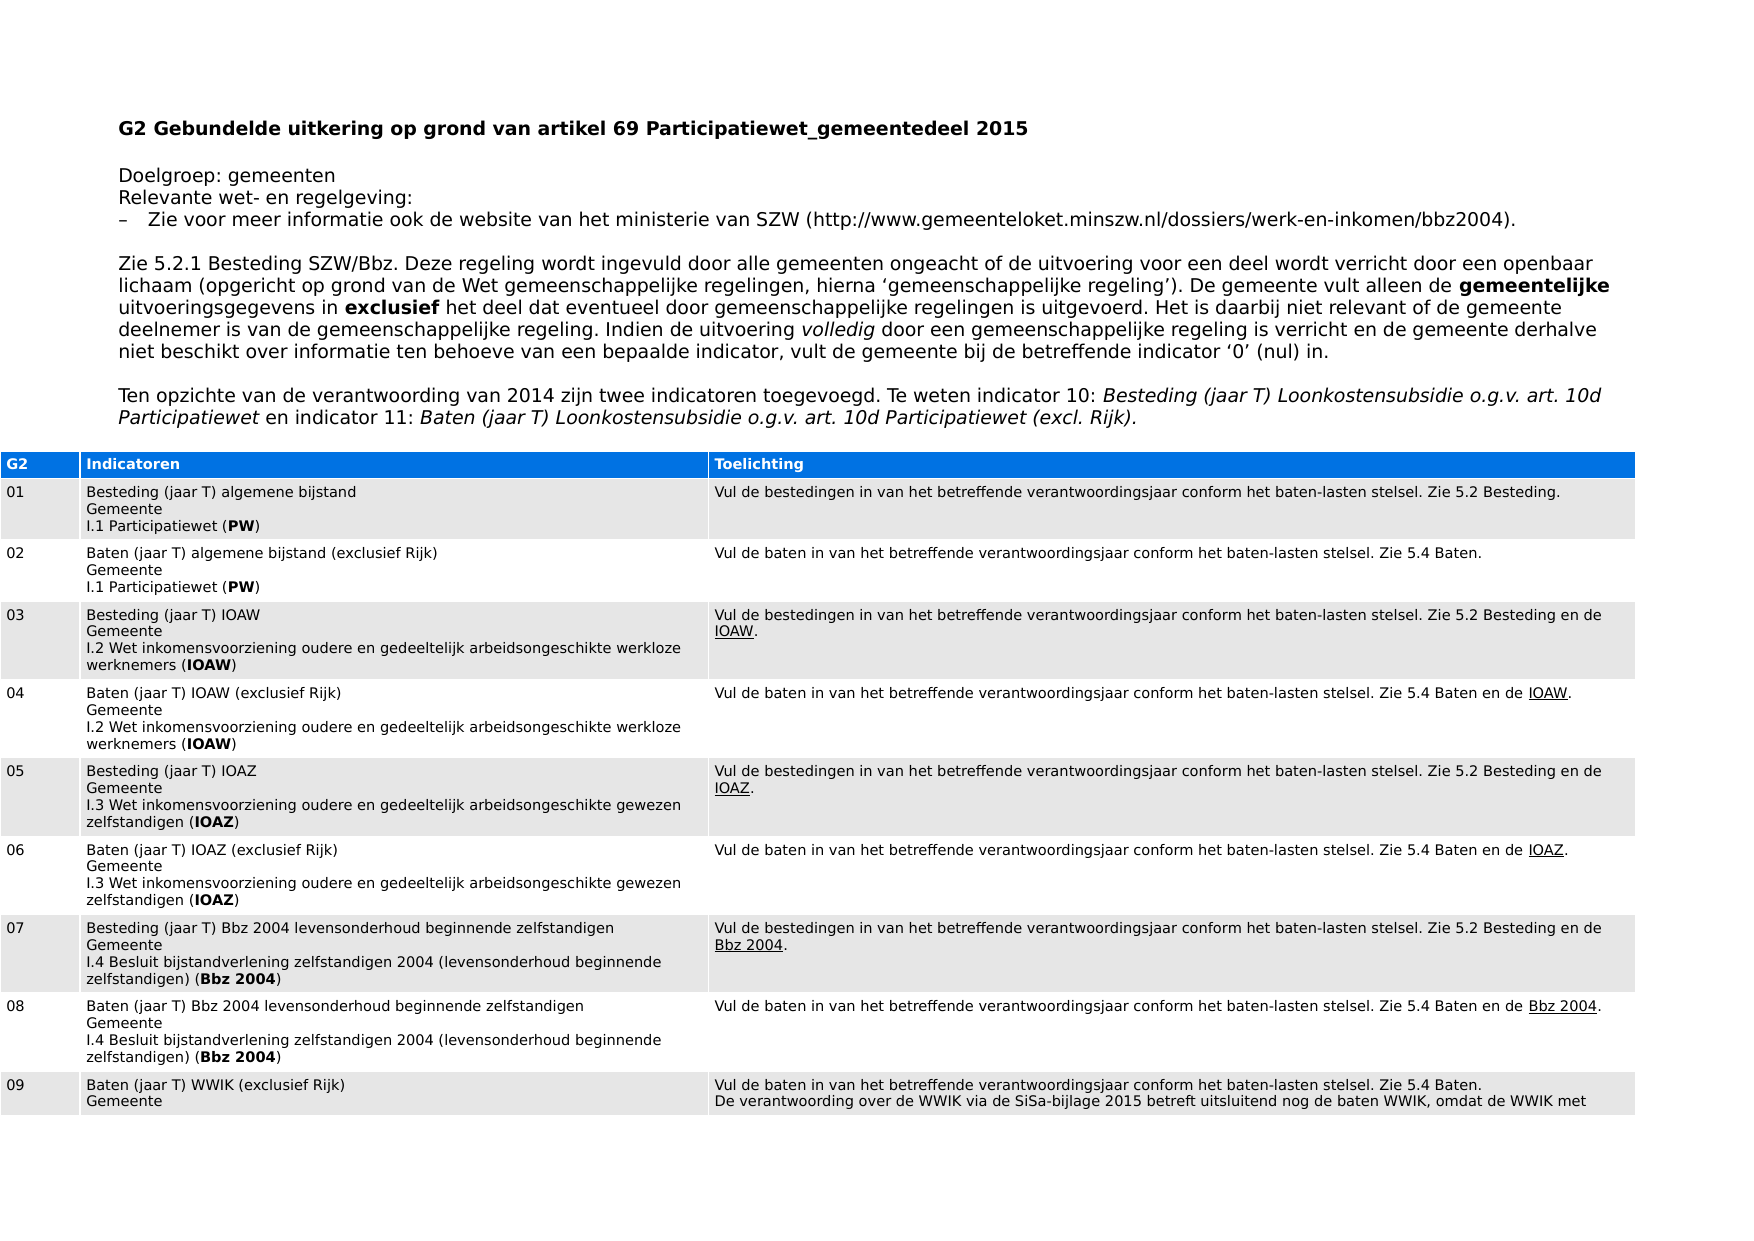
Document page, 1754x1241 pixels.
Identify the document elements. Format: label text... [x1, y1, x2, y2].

table_header Indicatoren [81, 452, 708, 478]
table_cell Vul de baten in van het betreffende verantwoordingsjaar conform het baten-lasten stelsel. Zie 5.4 Baten en de IOAZ. [709, 837, 1635, 914]
table_cell 08 [1, 993, 79, 1071]
text Doelgroep: gemeenten [118, 165, 1636, 187]
table_cell 03 [1, 602, 79, 679]
text Relevante wet- en regelgeving: [118, 187, 1636, 209]
table_cell Besteding (jaar T) Bbz 2004 levensonderhoud beginnende zelfstandigen Gemeente I.4 Besluit bijstandverlening zelfstandigen 2004 (levensonderhoud beginnende zelfstandigen) (Bbz 2004) [81, 915, 708, 992]
table_cell 04 [1, 680, 79, 757]
table_cell 06 [1, 837, 79, 914]
table_cell Vul de bestedingen in van het betreffende verantwoordingsjaar conform het baten-lasten stelsel. Zie 5.2 Besteding. [709, 479, 1635, 539]
table_cell Vul de baten in van het betreffende verantwoordingsjaar conform het baten-lasten stelsel. Zie 5.4 Baten en de Bbz 2004. [709, 993, 1635, 1071]
table_cell Vul de baten in van het betreffende verantwoordingsjaar conform het baten-lasten stelsel. Zie 5.4 Baten. [709, 540, 1635, 601]
table_cell 07 [1, 915, 79, 992]
table_cell Vul de bestedingen in van het betreffende verantwoordingsjaar conform het baten-lasten stelsel. Zie 5.2 Besteding en de IOAZ. [709, 758, 1635, 836]
table_cell 09 [1, 1072, 79, 1115]
table_cell Besteding (jaar T) IOAZ Gemeente I.3 Wet inkomensvoorziening oudere en gedeeltelijk arbeidsongeschikte gewezen zelfstandigen (IOAZ) [81, 758, 708, 836]
table_cell Vul de baten in van het betreffende verantwoordingsjaar conform het baten-lasten stelsel. Zie 5.4 Baten. De verantwoording over de WWIK via de SiSa-bijlage 2015 betreft uitsluitend nog de baten WWIK, omdat de WWIK met [709, 1072, 1635, 1115]
table_cell 01 [1, 479, 79, 539]
text Zie 5.2.1 Besteding SZW/Bbz. Deze regeling wordt ingevuld door alle gemeenten ongeacht of de uitvoering voor een deel wordt verricht door een openbaar lichaam (opgericht op grond van de Wet gemeenschappelijke regelingen, hierna ‘gemeenschappelijke regeling’). De gemeente vult alleen de gemeentelijke uitvoeringsgegevens in exclusief het deel dat eventueel door gemeenschappelijke regelingen is uitgevoerd. Het is daarbij niet relevant of de gemeente deelnemer is van de gemeenschappelijke regeling. Indien de uitvoering volledig door een gemeenschappelijke regeling is verricht en de gemeente derhalve niet beschikt over informatie ten behoeve van een bepaalde indicator, vult de gemeente bij de betreffende indicator ‘0’ (nul) in. [118, 253, 1636, 363]
table_cell Baten (jaar T) IOAZ (exclusief Rijk) Gemeente I.3 Wet inkomensvoorziening oudere en gedeeltelijk arbeidsongeschikte gewezen zelfstandigen (IOAZ) [81, 837, 708, 914]
table_cell Besteding (jaar T) algemene bijstand Gemeente I.1 Participatiewet (PW) [81, 479, 708, 539]
table_cell Baten (jaar T) IOAW (exclusief Rijk) Gemeente I.2 Wet inkomensvoorziening oudere en gedeeltelijk arbeidsongeschikte werkloze werknemers (IOAW) [81, 680, 708, 757]
table_header Toelichting [709, 452, 1635, 478]
text Ten opzichte van de verantwoording van 2014 zijn twee indicatoren toegevoegd. Te weten indicator 10: Besteding (jaar T) Loonkostensubsidie o.g.v. art. 10d Participatiewet en indicator 11: Baten (jaar T) Loonkostensubsidie o.g.v. art. 10d Participatiewet (excl. Rijk). [118, 385, 1636, 429]
table_cell Vul de bestedingen in van het betreffende verantwoordingsjaar conform het baten-lasten stelsel. Zie 5.2 Besteding en de IOAW. [709, 602, 1635, 679]
table_cell 05 [1, 758, 79, 836]
table_cell Besteding (jaar T) IOAW Gemeente I.2 Wet inkomensvoorziening oudere en gedeeltelijk arbeidsongeschikte werkloze werknemers (IOAW) [81, 602, 708, 679]
table_cell Baten (jaar T) Bbz 2004 levensonderhoud beginnende zelfstandigen Gemeente I.4 Besluit bijstandverlening zelfstandigen 2004 (levensonderhoud beginnende zelfstandigen) (Bbz 2004) [81, 993, 708, 1071]
table_cell 02 [1, 540, 79, 601]
subtitle G2 Gebundelde uitkering op grond van artikel 69 Participatiewet_gemeentedeel 2015 [118, 118, 1636, 140]
table_cell Baten (jaar T) algemene bijstand (exclusief Rijk) Gemeente I.1 Participatiewet (PW) [81, 540, 708, 601]
text – Zie voor meer informatie ook de website van het ministerie van SZW (http://www.gemeenteloket.minszw.nl/dossiers/werk-en-inkomen/bbz2004). [118, 209, 1636, 231]
table_cell Baten (jaar T) WWIK (exclusief Rijk) Gemeente [81, 1072, 708, 1115]
table_cell Vul de bestedingen in van het betreffende verantwoordingsjaar conform het baten-lasten stelsel. Zie 5.2 Besteding en de Bbz 2004. [709, 915, 1635, 992]
table_header G2 [1, 452, 79, 478]
table_cell Vul de baten in van het betreffende verantwoordingsjaar conform het baten-lasten stelsel. Zie 5.4 Baten en de IOAW. [709, 680, 1635, 757]
